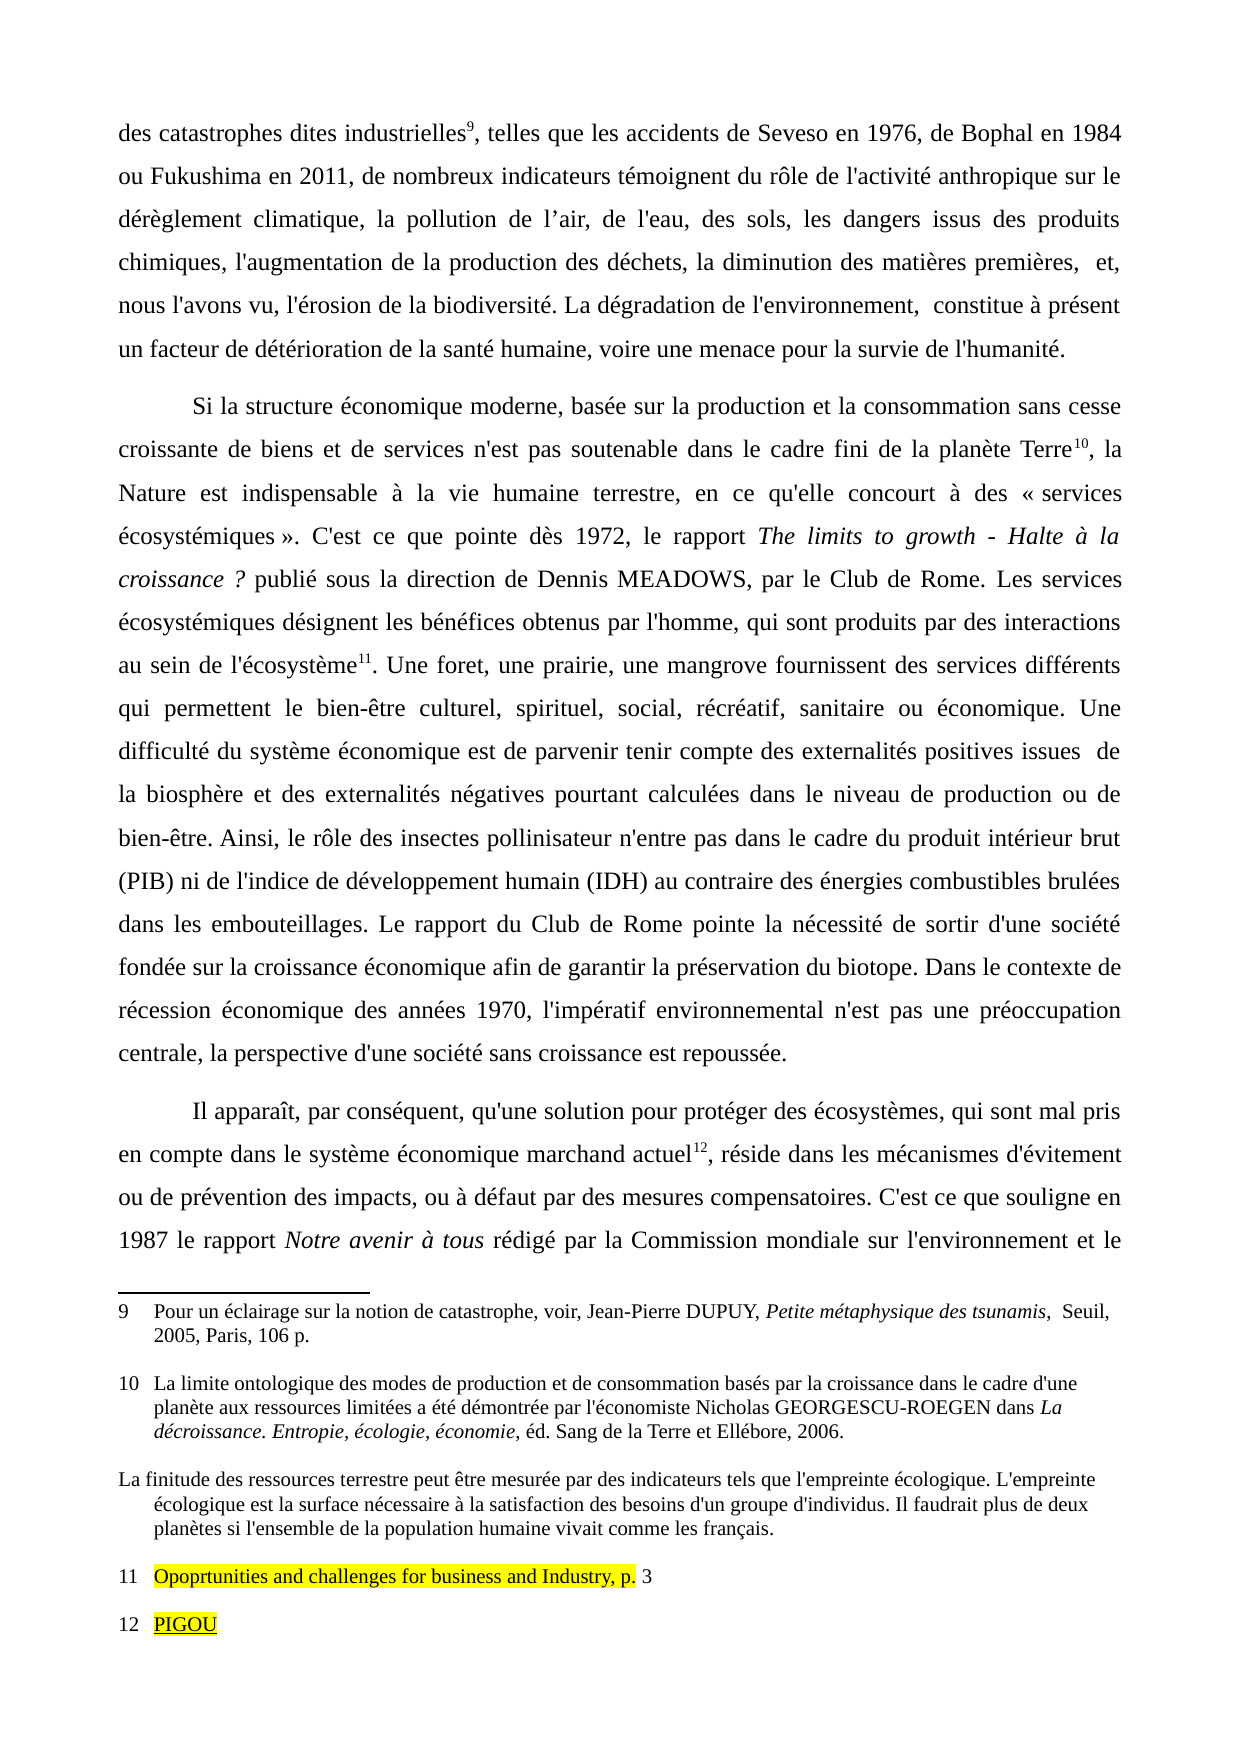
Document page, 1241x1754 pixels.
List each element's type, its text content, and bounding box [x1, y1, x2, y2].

text La limite ontologique des modes de production et de consommation basés par la croissance dans le cadre d'une planète aux ressources limitées a été démontrée par l'économiste Nicholas GEORGESCU-ROEGEN dans La décroissance. Entropie, écologie, économie, éd. Sang de la Terre et Ellébore, 2006. [118, 1371, 1122, 1443]
text Si la structure économique moderne, basée sur la production et la consommation sans cesse croissante de biens et de services n'est pas soutenable dans le cadre fini de la planète Terre, la Nature est indispensable à la vie humaine terrestre, en ce qu'elle concourt à des « services écosystémiques ». C'est ce que pointe dès 1972, le rapport The limits to growth - Halte à la croissance ? publié sous la direction de Dennis MEADOWS, par le Club de Rome. Les services écosystémiques désignent les bénéfices obtenus par l'homme, qui sont produits par des interactions au sein de l'écosystème. Une foret, une prairie, une mangrove fournissent des services différents qui permettent le bien-être culturel, spirituel, social, récréatif, sanitaire ou économique. Une difficulté du système économique est de parvenir tenir compte des externalités positives issues de la biosphère et des externalités négatives pourtant calculées dans le niveau de production ou de bien-être. Ainsi, le rôle des insectes pollinisateur n'entre pas dans le cadre du produit intérieur brut (PIB) ni de l'indice de développement humain (IDH) au contraire des énergies combustibles brulées dans les embouteillages. Le rapport du Club de Rome pointe la nécessité de sortir d'une société fondée sur la croissance économique afin de garantir la préservation du biotope. Dans le contexte de récession économique des années 1970, l'impératif environnemental n'est pas une préoccupation centrale, la perspective d'une société sans croissance est repoussée. [118, 391, 1122, 1067]
text PIGOU [118, 1612, 1122, 1636]
text La finitude des ressources terrestre peut être mesurée par des indicateurs tels que l'empreinte écologique. L'empreinte écologique est la surface nécessaire à la satisfaction des besoins d'un groupe d'individus. Il faudrait plus de deux planètes si l'ensemble de la population humaine vivait comme les français. [118, 1467, 1122, 1539]
text Opoprtunities and challenges for business and Industry, p. 3 [118, 1564, 1122, 1588]
text Pour un éclairage sur la notion de catastrophe, voir, Jean-Pierre DUPUY, Petite métaphysique des tsunamis, Seuil, 2005, Paris, 106 p. [118, 1299, 1122, 1347]
text Il apparaît, par conséquent, qu'une solution pour protéger des écosystèmes, qui sont mal pris en compte dans le système économique marchand actuel, réside dans les mécanismes d'évitement ou de prévention des impacts, ou à défaut par des mesures compensatoires. C'est ce que souligne en 1987 le rapport Notre avenir à tous rédigé par la Commission mondiale sur l'environnement et le [118, 1096, 1122, 1254]
text des catastrophes dites industrielles, telles que les accidents de Seveso en 1976, de Bophal en 1984 ou Fukushima en 2011, de nombreux indicateurs témoignent du rôle de l'activité anthropique sur le dérèglement climatique, la pollution de l’air, de l'eau, des sols, les dangers issus des produits chimiques, l'augmentation de la production des déchets, la diminution des matières premières, et, nous l'avons vu, l'érosion de la biodiversité. La dégradation de l'environnement, constitue à présent un facteur de détérioration de la santé humaine, voire une menace pour la survie de l'humanité. [118, 118, 1122, 362]
